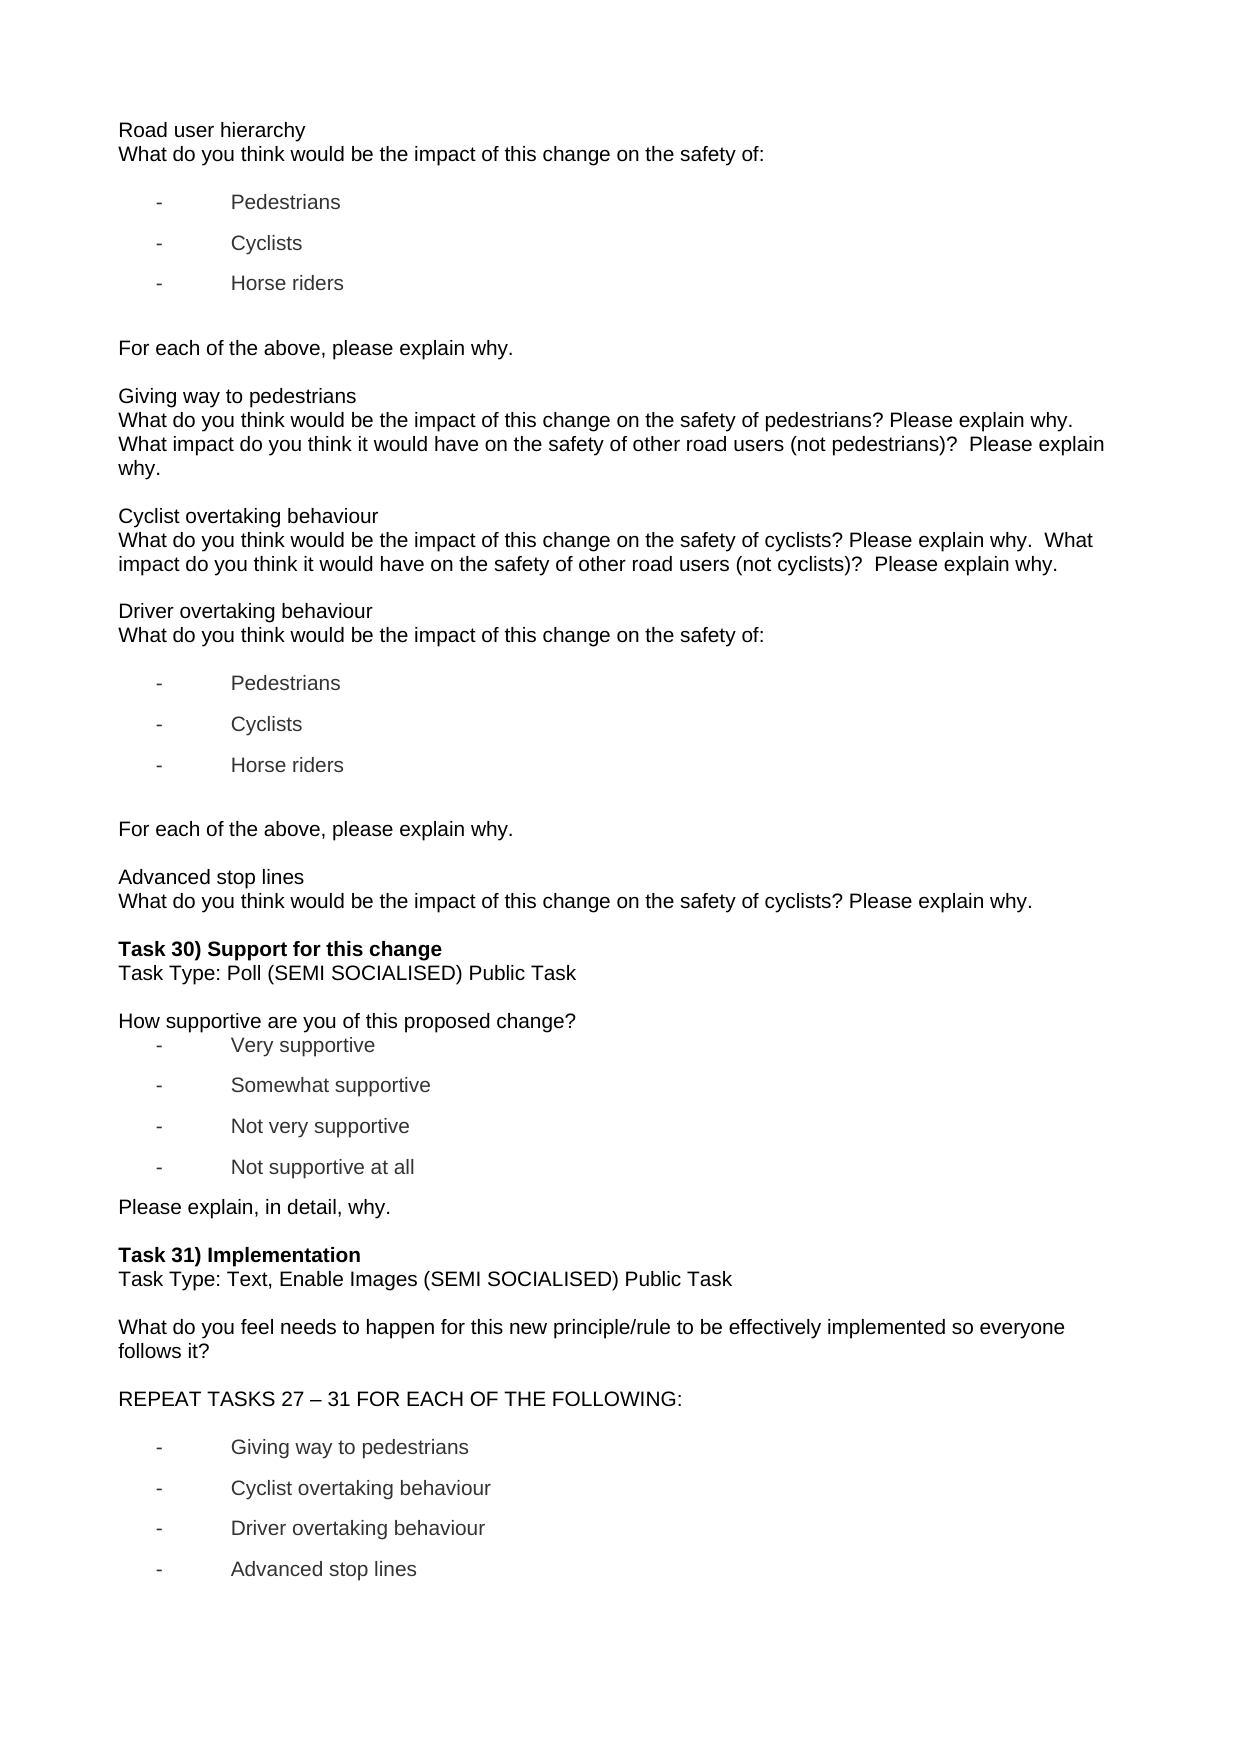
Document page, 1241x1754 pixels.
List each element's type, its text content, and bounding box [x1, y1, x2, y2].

text How supportive are you of this proposed change? [118, 1009, 1122, 1033]
list Very supportive [156, 1033, 1122, 1057]
text For each of the above, please explain why. [118, 817, 1122, 841]
text REPEAT TASKS 27 – 31 FOR EACH OF THE FOLLOWING: [118, 1387, 1122, 1411]
list Pedestrians [156, 190, 1122, 214]
text Task 31) Implementation [118, 1243, 1122, 1267]
list Cyclist overtaking behaviour [156, 1475, 1122, 1499]
text What do you think would be the impact of this change on the safety of cyclists? Please explain why. [118, 889, 1122, 913]
list Horse riders [156, 271, 1122, 295]
text Please explain, in detail, why. [118, 1195, 1122, 1219]
text Task Type: Poll (SEMI SOCIALISED) Public Task [118, 961, 1122, 985]
list Cyclists [156, 231, 1122, 254]
list Not supportive at all [156, 1154, 1122, 1178]
text What do you feel needs to happen for this new principle/rule to be effectively implemented so everyone follows it? [118, 1315, 1122, 1363]
list Pedestrians [156, 671, 1122, 695]
text What do you think would be the impact of this change on the safety of: [118, 623, 1122, 647]
text What do you think would be the impact of this change on the safety of pedestrians? Please explain why. What impact do you think it would have on the safety of other road users (not pedestrians)? Please explain why. [118, 408, 1122, 479]
list Somewhat supportive [156, 1073, 1122, 1097]
list Giving way to pedestrians [156, 1435, 1122, 1459]
text What do you think would be the impact of this change on the safety of: [118, 142, 1122, 166]
text Driver overtaking behaviour [118, 599, 1122, 623]
text Road user hierarchy [118, 118, 1122, 142]
list Horse riders [156, 752, 1122, 776]
text Task Type: Text, Enable Images (SEMI SOCIALISED) Public Task [118, 1267, 1122, 1291]
list Advanced stop lines [156, 1557, 1122, 1581]
text For each of the above, please explain why. [118, 336, 1122, 360]
text Advanced stop lines [118, 865, 1122, 889]
list Not very supportive [156, 1114, 1122, 1138]
list Cyclists [156, 712, 1122, 736]
text Task 30) Support for this change [118, 937, 1122, 961]
text Giving way to pedestrians [118, 384, 1122, 408]
text What do you think would be the impact of this change on the safety of cyclists? Please explain why. What impact do you think it would have on the safety of other road users (not cyclists)? Please explain why. [118, 527, 1122, 575]
list Driver overtaking behaviour [156, 1516, 1122, 1540]
text Cyclist overtaking behaviour [118, 503, 1122, 527]
